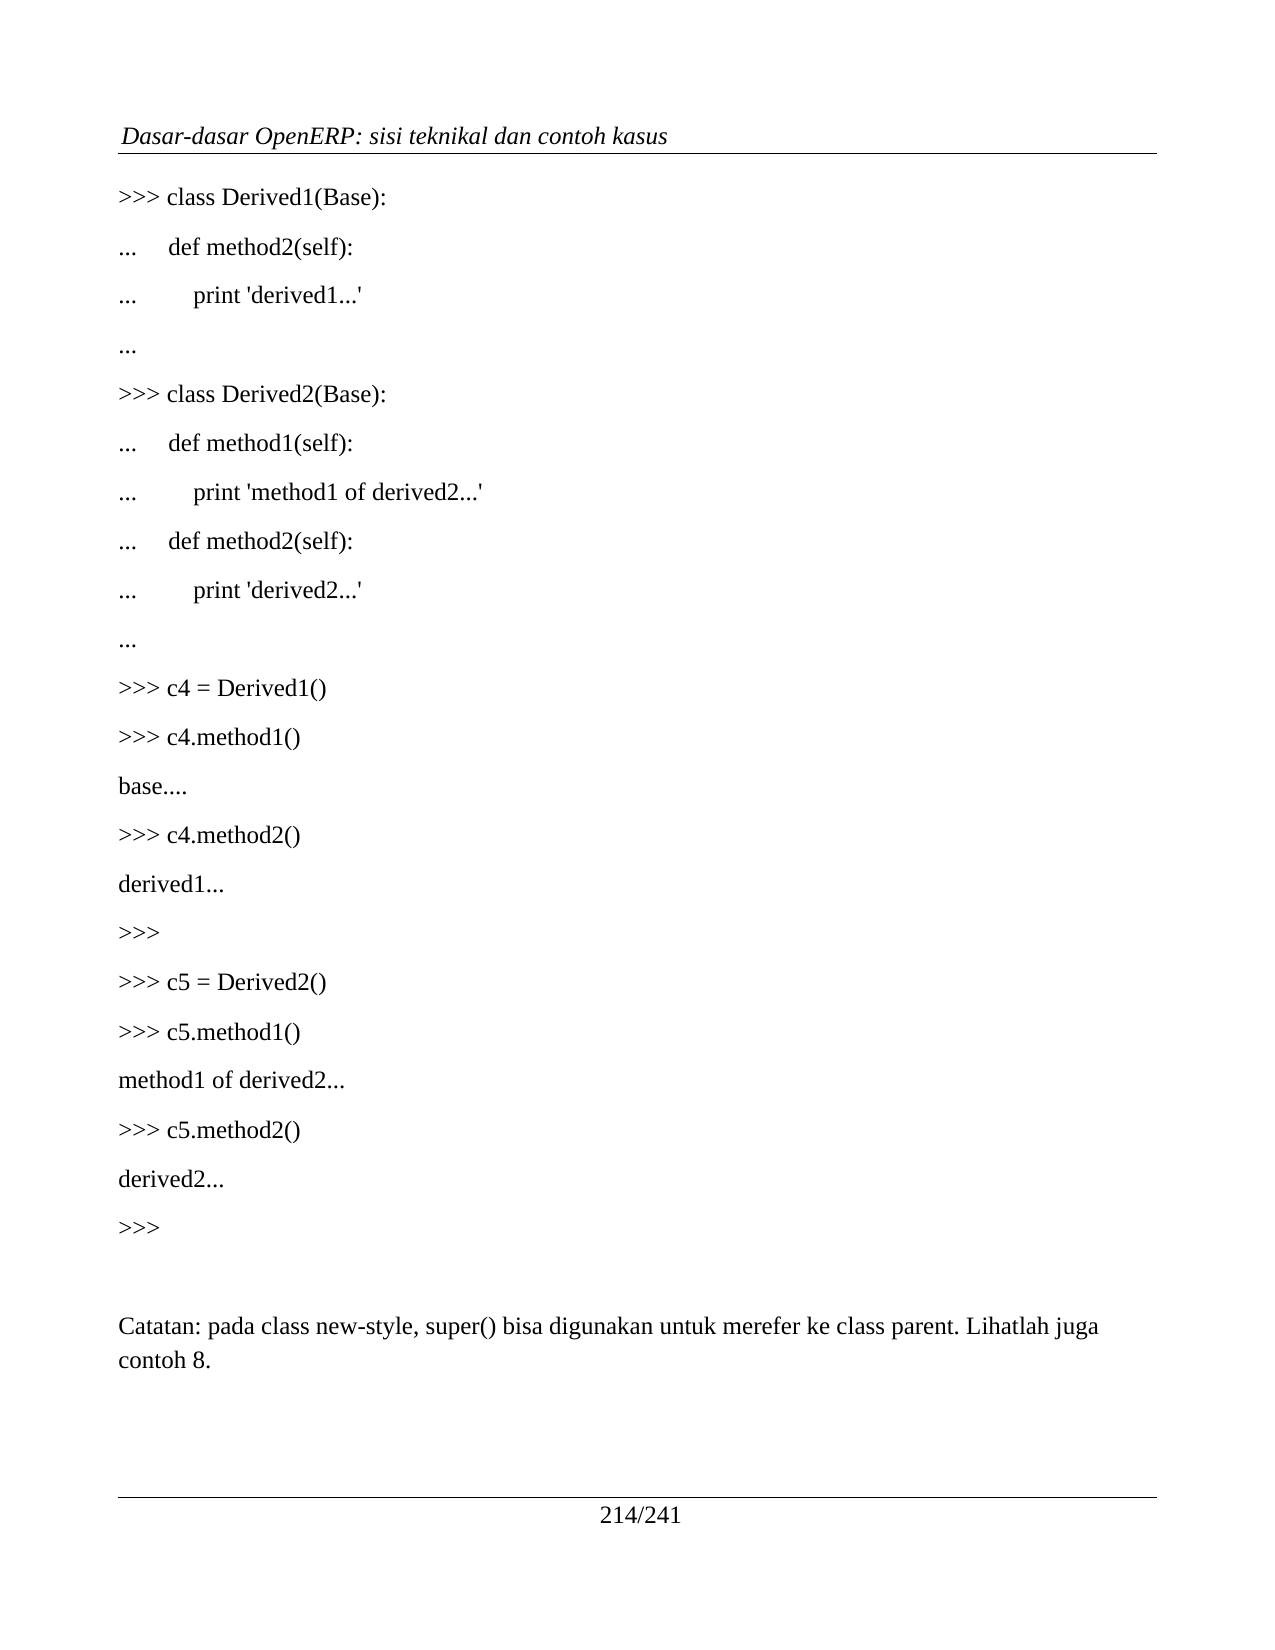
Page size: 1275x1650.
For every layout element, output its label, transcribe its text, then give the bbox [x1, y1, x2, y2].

text ... def method2(self): [118, 526, 1157, 555]
text >>> class Derived2(Base): [118, 379, 1157, 407]
text ... def method2(self): [118, 232, 1157, 260]
text >>> c4 = Derived1() [118, 673, 1157, 702]
text >>> c4.method1() [118, 722, 1157, 751]
text >>> [118, 918, 1157, 947]
text >>> class Derived1(Base): [118, 182, 1157, 211]
text >>> c5.method2() [118, 1115, 1157, 1143]
text base.... [118, 771, 1157, 800]
text derived1... [118, 869, 1157, 898]
text >>> [118, 1213, 1157, 1242]
text method1 of derived2... [118, 1066, 1157, 1094]
text >>> c5.method1() [118, 1017, 1157, 1045]
text ... print 'method1 of derived2...' [118, 477, 1157, 506]
text ... print 'derived1...' [118, 281, 1157, 309]
text >>> c4.method2() [118, 820, 1157, 849]
text ... print 'derived2...' [118, 575, 1157, 604]
text ... def method1(self): [118, 428, 1157, 457]
text ... [118, 330, 1157, 358]
text >>> c5 = Derived2() [118, 967, 1157, 996]
text ... [118, 624, 1157, 653]
text derived2... [118, 1164, 1157, 1192]
text Catatan: pada class new-style, super() bisa digunakan untuk merefer ke class parent. Lihatlah juga contoh 8. [118, 1311, 1157, 1374]
